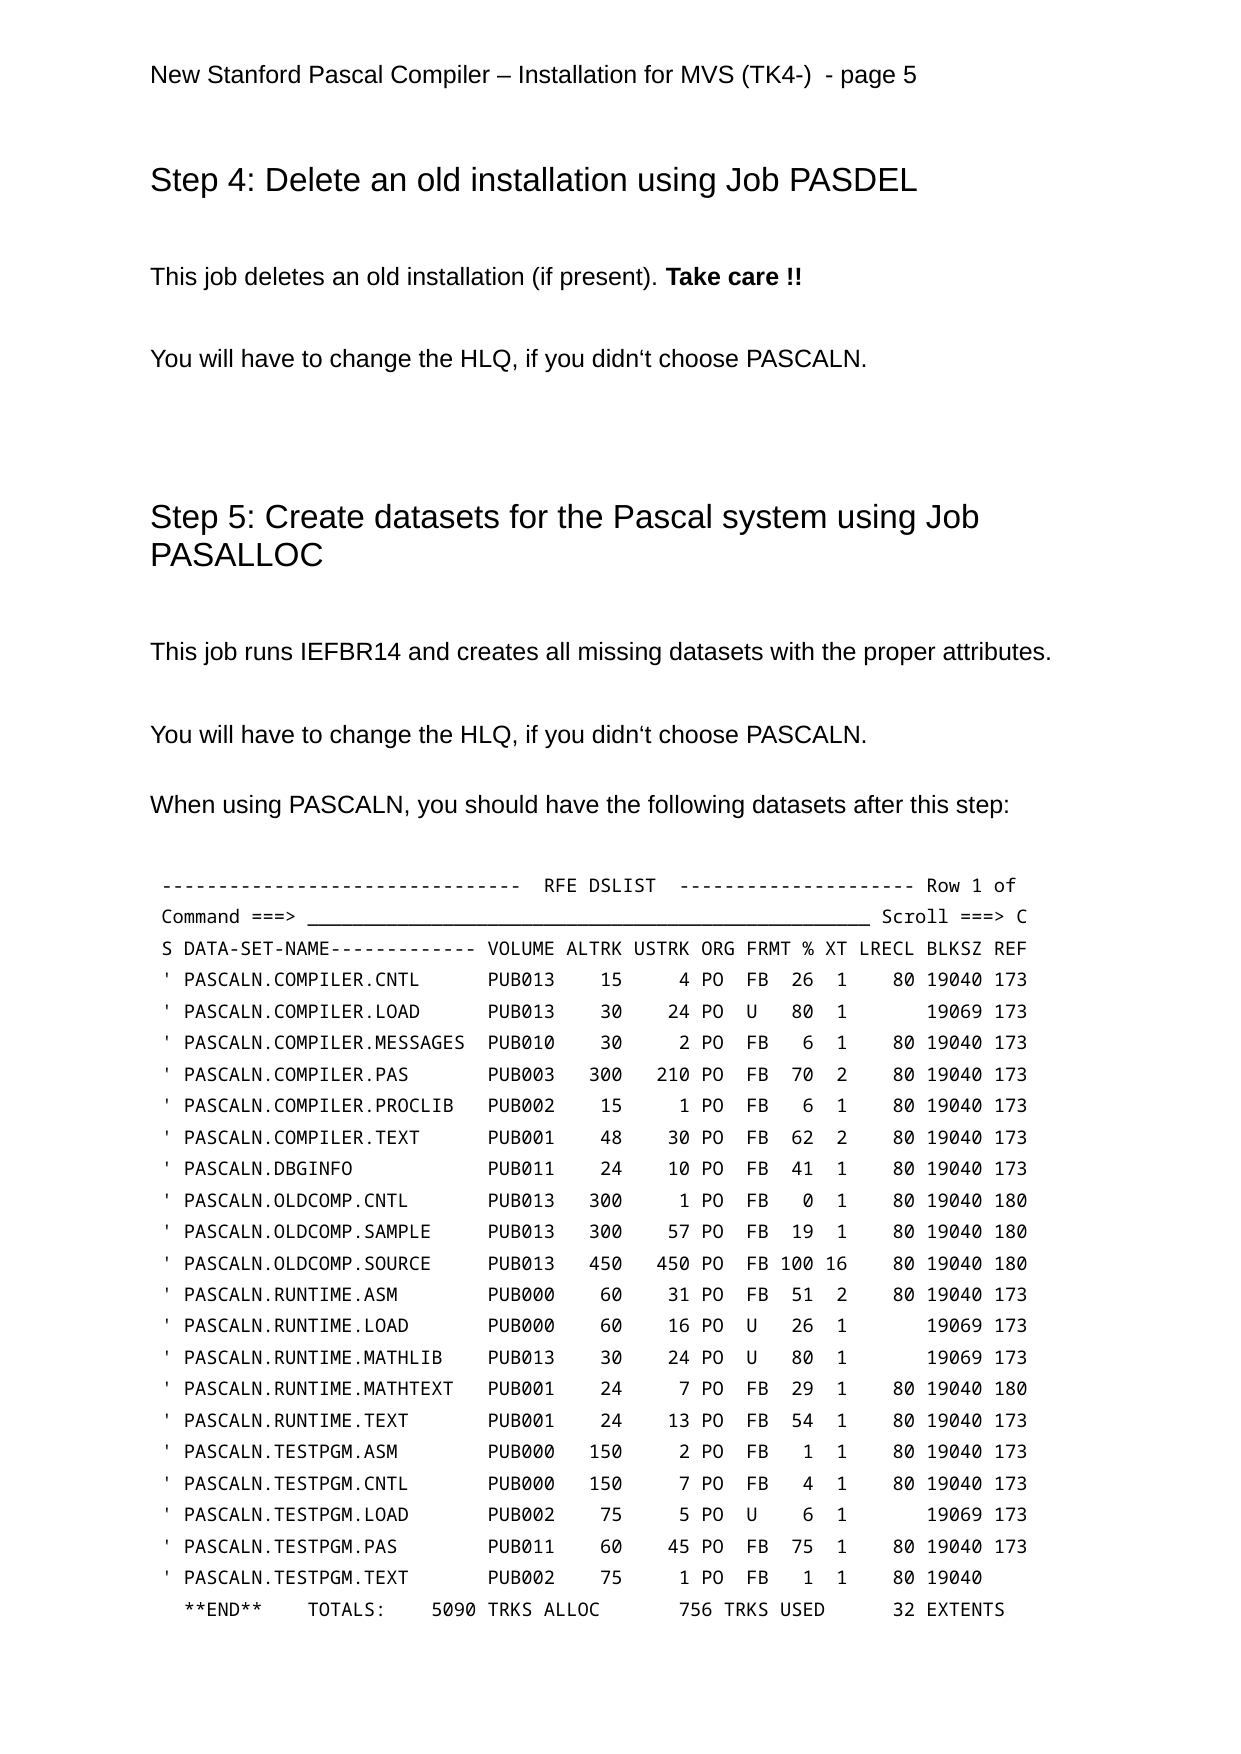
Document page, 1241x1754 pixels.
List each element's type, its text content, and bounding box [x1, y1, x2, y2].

text S DATA-SET-NAME------------- VOLUME ALTRK USTRK ORG FRMT % XT LRECL BLKSZ REF [150, 935, 1090, 961]
text ' PASCALN.COMPILER.PAS PUB003 300 210 PO FB 70 2 80 19040 173 [150, 1061, 1090, 1087]
text ' PASCALN.TESTPGM.TEXT PUB002 75 1 PO FB 1 1 80 19040 [150, 1564, 1090, 1590]
text ' PASCALN.RUNTIME.MATHLIB PUB013 30 24 PO U 80 1 19069 173 [150, 1344, 1090, 1370]
text ' PASCALN.RUNTIME.MATHTEXT PUB001 24 7 PO FB 29 1 80 19040 180 [150, 1376, 1090, 1401]
text ' PASCALN.TESTPGM.LOAD PUB002 75 5 PO U 6 1 19069 173 [150, 1501, 1090, 1527]
text When using PASCALN, you should have the following datasets after this step: [150, 790, 1090, 818]
text ' PASCALN.COMPILER.PROCLIB PUB002 15 1 PO FB 6 1 80 19040 173 [150, 1092, 1090, 1118]
text ' PASCALN.TESTPGM.CNTL PUB000 150 7 PO FB 4 1 80 19040 173 [150, 1470, 1090, 1496]
text Step 5: Create datasets for the Pascal system using Job PASALLOC [150, 468, 1090, 574]
text ' PASCALN.COMPILER.LOAD PUB013 30 24 PO U 80 1 19069 173 [150, 998, 1090, 1024]
text ' PASCALN.COMPILER.MESSAGES PUB010 30 2 PO FB 6 1 80 19040 173 [150, 1029, 1090, 1055]
text ' PASCALN.COMPILER.TEXT PUB001 48 30 PO FB 62 2 80 19040 173 [150, 1124, 1090, 1149]
text This job deletes an old installation (if present). Take care !! [150, 262, 1090, 291]
text ' PASCALN.RUNTIME.TEXT PUB001 24 13 PO FB 54 1 80 19040 173 [150, 1407, 1090, 1433]
text ' PASCALN.OLDCOMP.CNTL PUB013 300 1 PO FB 0 1 80 19040 180 [150, 1187, 1090, 1212]
text You will have to change the HLQ, if you didn‘t choose PASCALN. [150, 344, 1090, 373]
text ' PASCALN.RUNTIME.ASM PUB000 60 31 PO FB 51 2 80 19040 173 [150, 1281, 1090, 1307]
text ' PASCALN.DBGINFO PUB011 24 10 PO FB 41 1 80 19040 173 [150, 1155, 1090, 1181]
text ' PASCALN.COMPILER.CNTL PUB013 15 4 PO FB 26 1 80 19040 173 [150, 967, 1090, 992]
text ' PASCALN.TESTPGM.ASM PUB000 150 2 PO FB 1 1 80 19040 173 [150, 1438, 1090, 1464]
text **END** TOTALS: 5090 TRKS ALLOC 756 TRKS USED 32 EXTENTS [150, 1596, 1090, 1621]
text ' PASCALN.RUNTIME.LOAD PUB000 60 16 PO U 26 1 19069 173 [150, 1313, 1090, 1338]
text -------------------------------- RFE DSLIST --------------------- Row 1 of [150, 872, 1090, 898]
text This job runs IEFBR14 and creates all missing datasets with the proper attributes. [150, 637, 1090, 666]
text ' PASCALN.OLDCOMP.SAMPLE PUB013 300 57 PO FB 19 1 80 19040 180 [150, 1218, 1090, 1244]
text Command ===> __________________________________________________ Scroll ===> C [150, 904, 1090, 929]
text You will have to change the HLQ, if you didn‘t choose PASCALN. [150, 720, 1090, 777]
text ' PASCALN.TESTPGM.PAS PUB011 60 45 PO FB 75 1 80 19040 173 [150, 1533, 1090, 1558]
text Step 4: Delete an old installation using Job PASDEL [150, 160, 1090, 198]
text ' PASCALN.OLDCOMP.SOURCE PUB013 450 450 PO FB 100 16 80 19040 180 [150, 1250, 1090, 1275]
